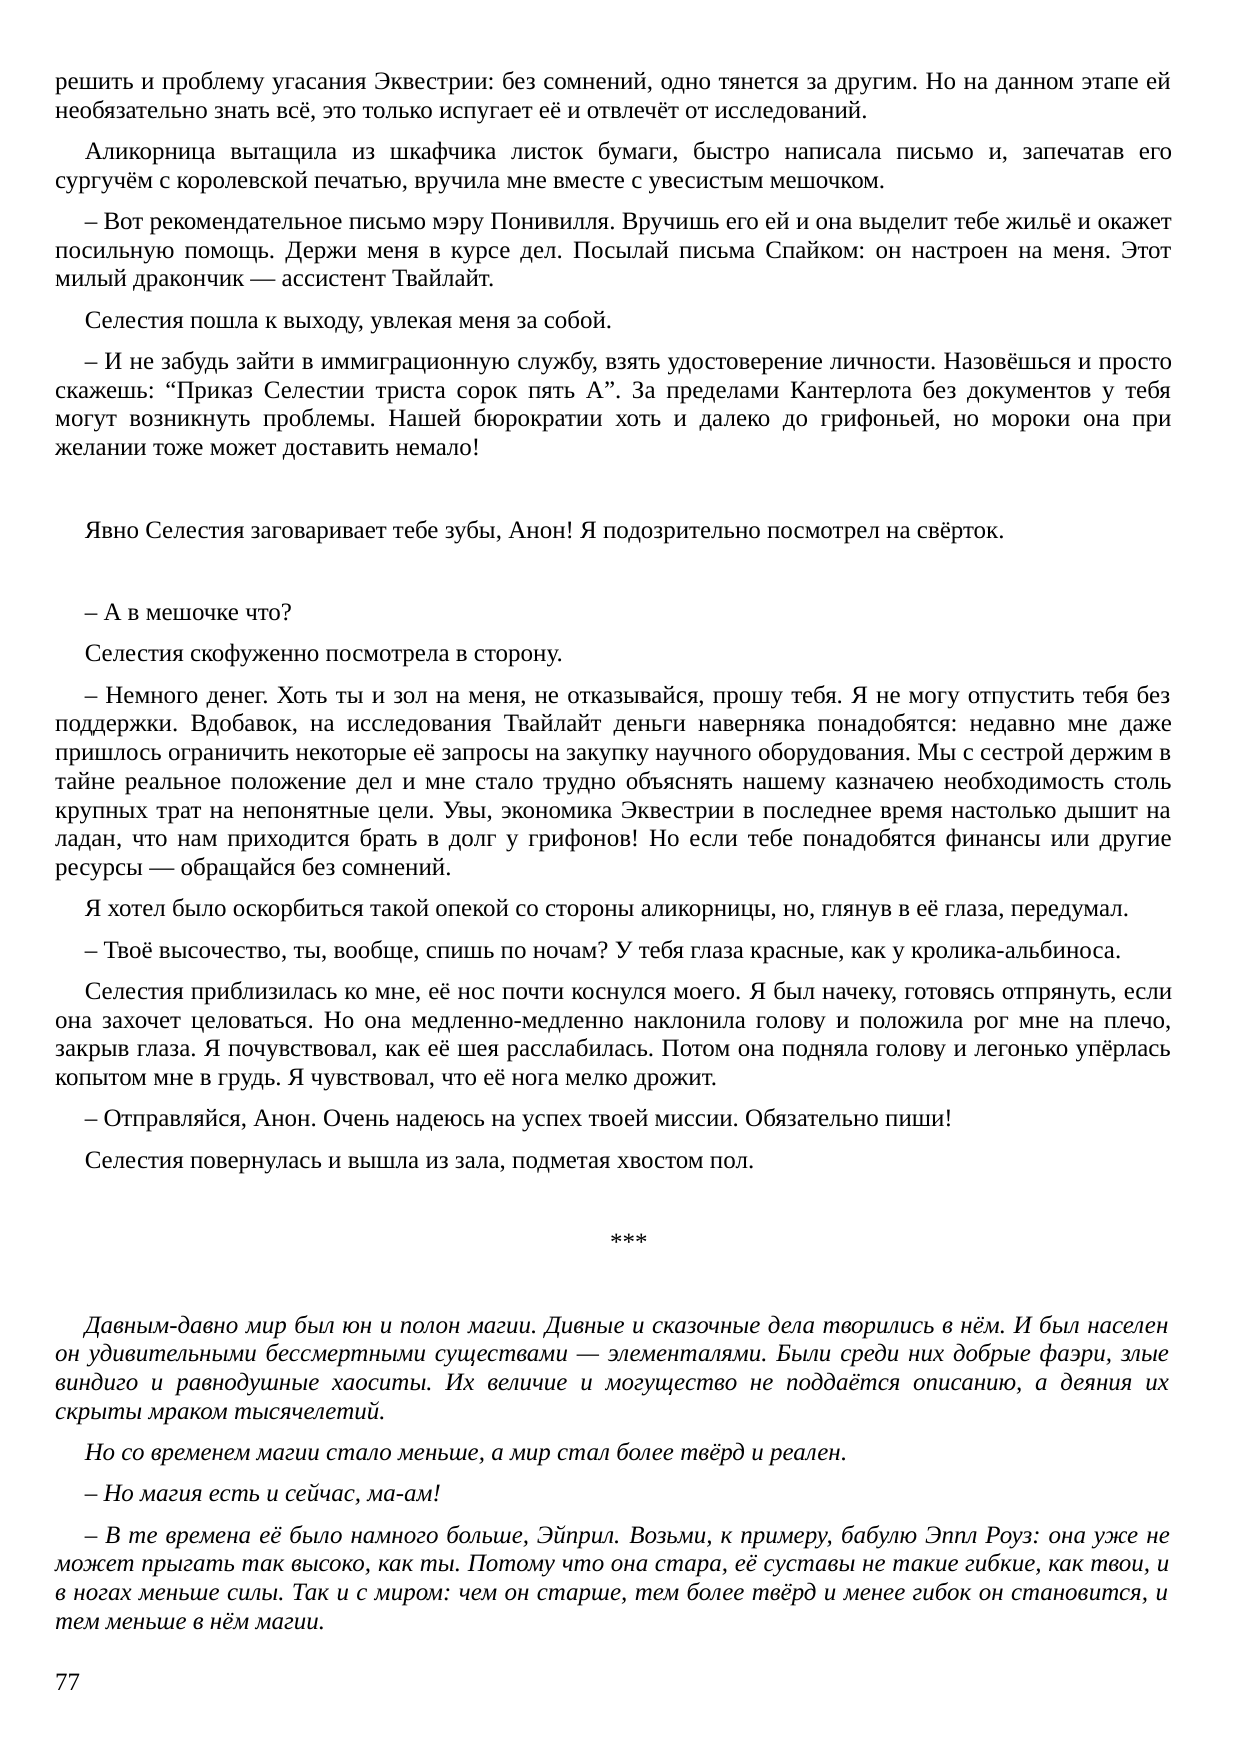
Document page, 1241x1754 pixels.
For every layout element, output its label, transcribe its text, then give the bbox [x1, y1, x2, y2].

text – Но магия есть и сейчас, ма-ам! [55, 1478, 1173, 1507]
text решить и проблему угасания Эквестрии: без сомнений, одно тянется за другим. Но на данном этапе ей необязательно знать всё, это только испугает её и отвлечёт от исследований. [55, 66, 1173, 123]
text *** [55, 1227, 1173, 1256]
text – Отправляйся, Анон. Очень надеюсь на успех твоей миссии. Обязательно пиши! [55, 1103, 1173, 1132]
text – Вот рекомендательное письмо мэру Понивилля. Вручишь его ей и она выделит тебе жильё и окажет посильную помощь. Держи меня в курсе дел. Посылай письма Спайком: он настроен на меня. Этот милый дракончик — ассистент Твайлайт. [55, 206, 1173, 292]
text Я хотел было оскорбиться такой опекой со стороны аликорницы, но, глянув в её глаза, передумал. [55, 893, 1173, 922]
text – Немного денег. Хоть ты и зол на меня, не отказывайся, прошу тебя. Я не могу отпустить тебя без поддержки. Вдобавок, на исследования Твайлайт деньги наверняка понадобятся: недавно мне даже пришлось ограничить некоторые её запросы на закупку научного оборудования. Мы с сестрой держим в тайне реальное положение дел и мне стало трудно объяснять нашему казначею необходимость столь крупных трат на непонятные цели. Увы, экономика Эквестрии в последнее время настолько дышит на ладан, что нам приходится брать в долг у грифонов! Но если тебе понадобятся финансы или другие ресурсы — обращайся без сомнений. [55, 680, 1173, 881]
text Явно Селестия заговаривает тебе зубы, Анон! Я подозрительно посмотрел на свёрток. [55, 515, 1173, 543]
text Аликорница вытащила из шкафчика листок бумаги, быстро написала письмо и, запечатав его сургучём с королевской печатью, вручила мне вместе с увесистым мешочком. [55, 136, 1173, 193]
text Селестия скофуженно посмотрела в сторону. [55, 638, 1173, 667]
text – Твоё высочество, ты, вообще, спишь по ночам? У тебя глаза красные, как у кролика-альбиноса. [55, 935, 1173, 963]
text – В те времена её было намного больше, Эйприл. Возьми, к примеру, бабулю Эппл Роуз: она уже не может прыгать так высоко, как ты. Потому что она стара, её суставы не такие гибкие, как твои, и в ногах меньше силы. Так и с миром: чем он старше, тем более твёрд и менее гибок он становится, и тем меньше в нём магии. [55, 1520, 1173, 1635]
text Давным-давно мир был юн и полон магии. Дивные и сказочные дела творились в нём. И был населен он удивительными бессмертными существами — элементалями. Были среди них добрые фаэри, злые виндиго и равнодушные хаоситы. Их величие и могущество не поддаётся описанию, а деяния их скрыты мраком тысячелетий. [55, 1310, 1173, 1425]
text – А в мешочке что? [55, 597, 1173, 626]
text Селестия повернулась и вышла из зала, подметая хвостом пол. [55, 1145, 1173, 1173]
text Селестия приблизилась ко мне, её нос почти коснулся моего. Я был начеку, готовясь отпрянуть, если она захочет целоваться. Но она медленно-медленно наклонила голову и положила рог мне на плечо, закрыв глаза. Я почувствовал, как её шея расслабилась. Потом она подняла голову и легонько упёрлась копытом мне в грудь. Я чувствовал, что её нога мелко дрожит. [55, 976, 1173, 1091]
text Селестия пошла к выходу, увлекая меня за собой. [55, 305, 1173, 333]
text Но со временем магии стало меньше, а мир стал более твёрд и реален. [55, 1437, 1173, 1466]
text – И не забудь зайти в иммиграционную службу, взять удостоверение личности. Назовёшься и просто скажешь: “Приказ Селестии триста сорок пять А”. За пределами Кантерлота без документов у тебя могут возникнуть проблемы. Нашей бюрократии хоть и далеко до грифоньей, но мороки она при желании тоже может доставить немало! [55, 346, 1173, 461]
